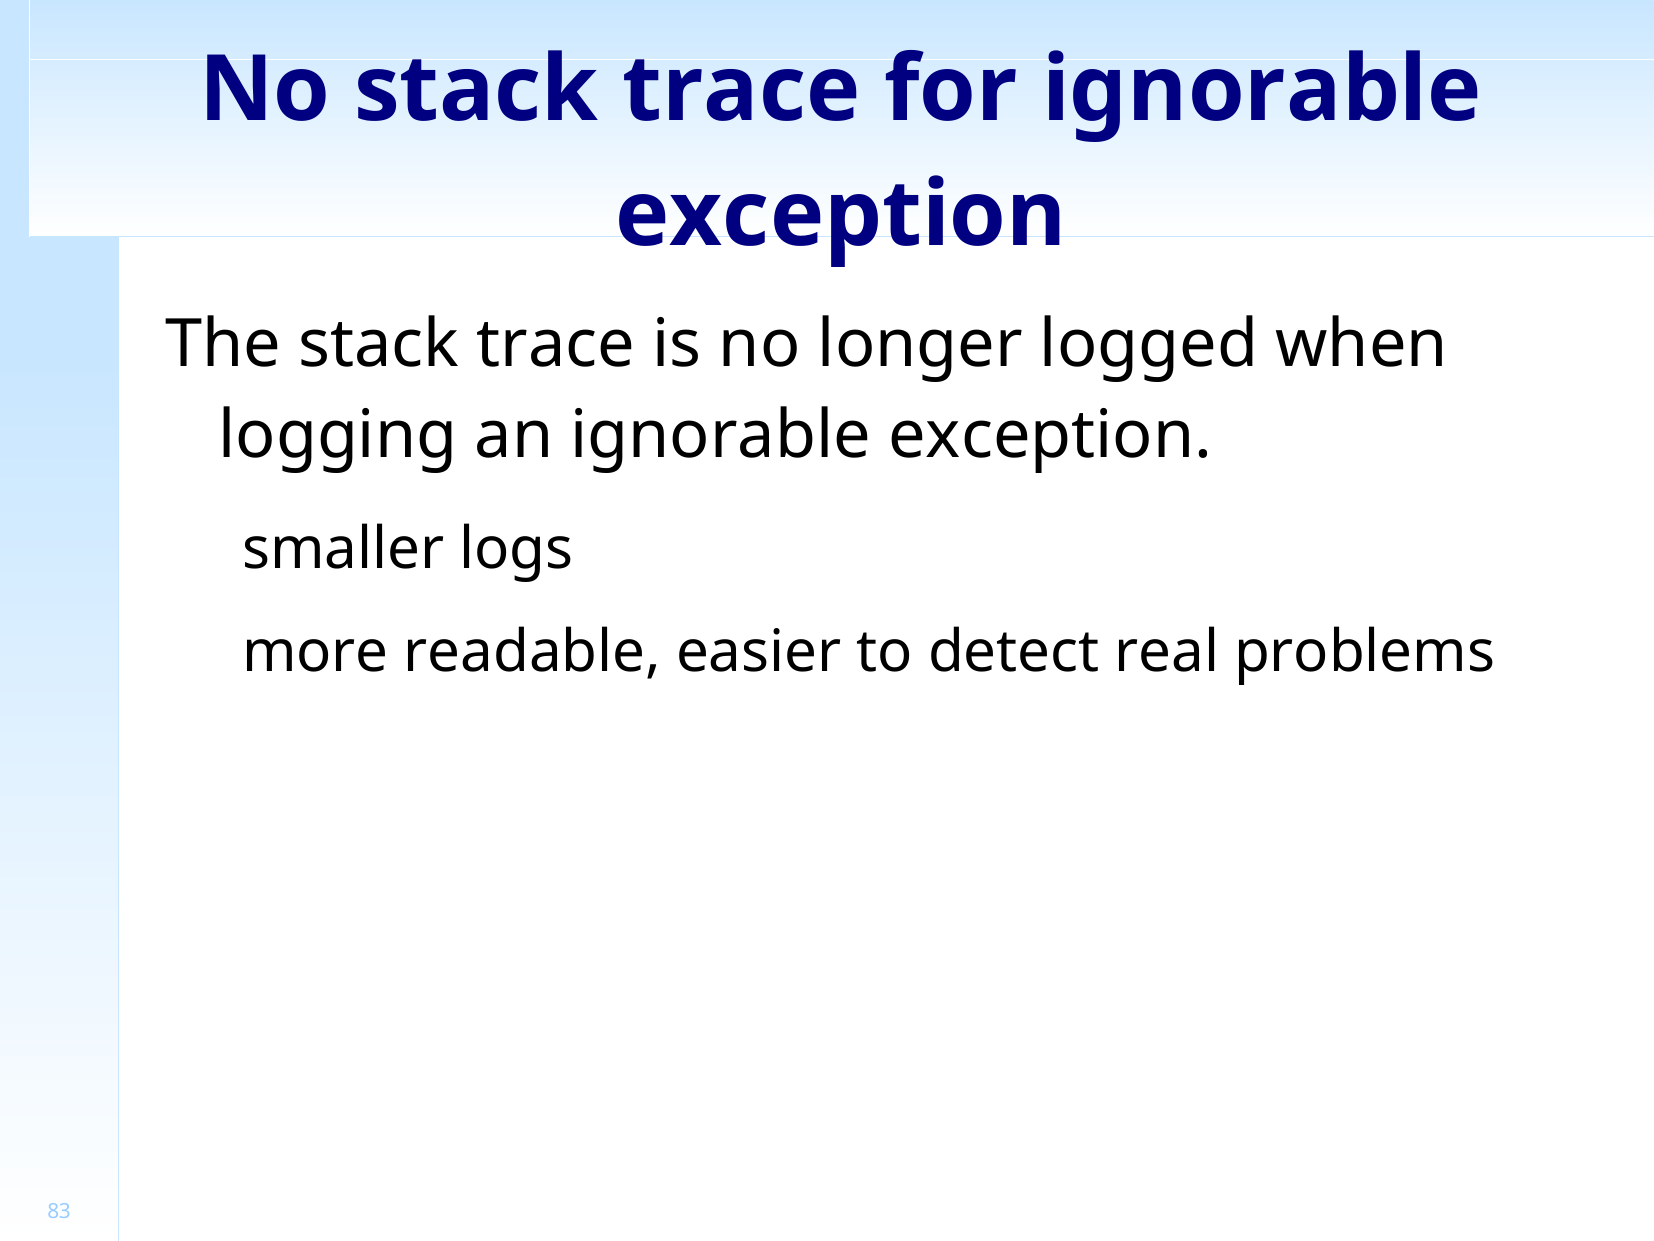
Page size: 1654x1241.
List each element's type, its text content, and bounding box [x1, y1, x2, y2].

title No stack trace for ignorable exception [29, 36, 1654, 260]
list The stack trace is no longer logged when logging an ignorable exception. smaller logs more readable, easier to detect real problems [147, 295, 1625, 1182]
